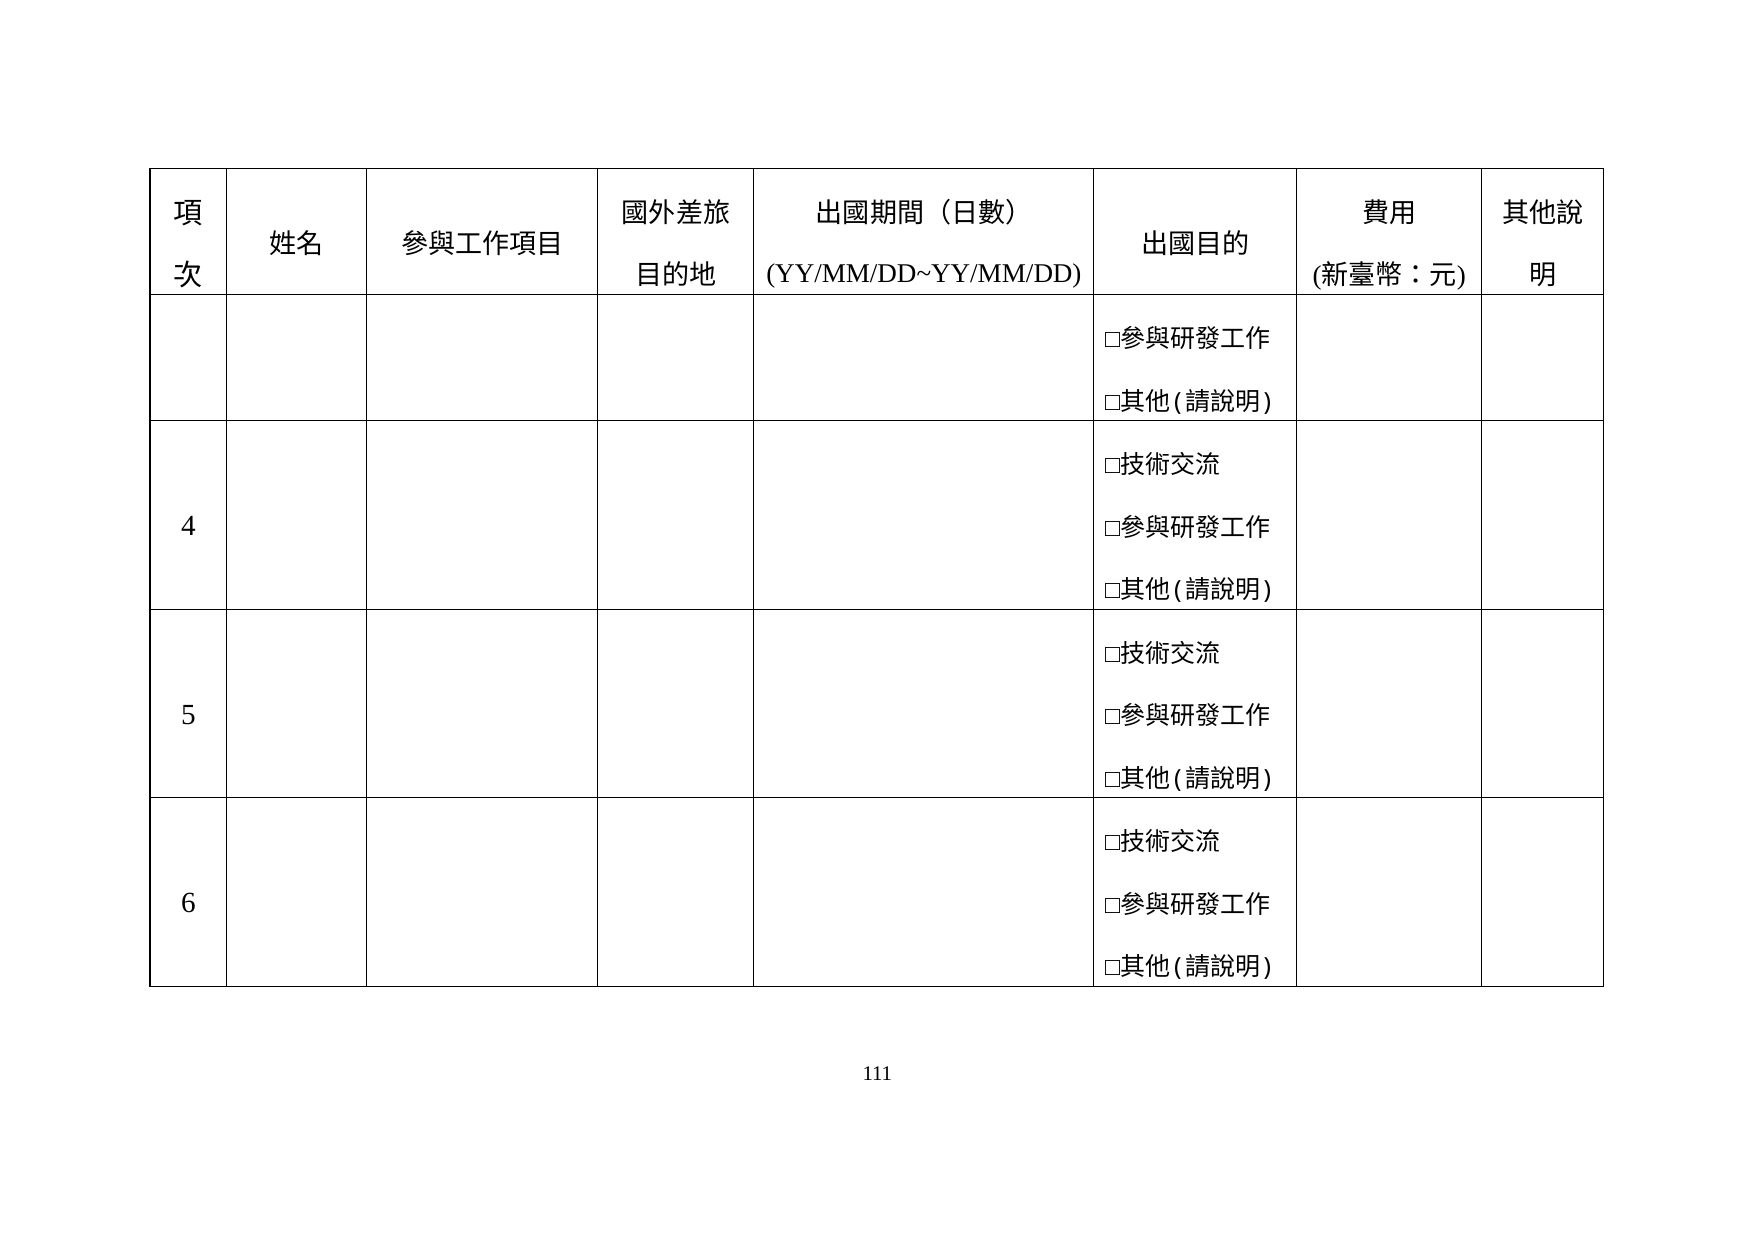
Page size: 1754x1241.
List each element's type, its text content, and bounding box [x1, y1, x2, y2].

table_cell 6 [151, 798, 226, 986]
table_header 國外差旅 目的地 [598, 169, 753, 294]
table_header 出國目的 [1094, 169, 1296, 294]
table_header 姓名 [227, 169, 366, 294]
table_cell [598, 295, 753, 420]
table_cell [1482, 610, 1603, 797]
table_cell [1297, 798, 1481, 986]
table_cell [598, 610, 753, 797]
table_cell [754, 798, 1093, 986]
table_cell [754, 610, 1093, 797]
table_cell □技術交流 □參與研發工作 □其他(請說明) [1094, 798, 1296, 986]
table_cell [1482, 798, 1603, 986]
table_header 出國期間（日數） (YY/MM/DD~YY/MM/DD) [754, 169, 1093, 294]
table_cell [227, 798, 366, 986]
table_cell □參與研發工作 □其他(請說明) [1094, 295, 1296, 420]
table_cell [1297, 421, 1481, 608]
table_cell [227, 295, 366, 420]
table_cell [598, 798, 753, 986]
table_cell □技術交流 □參與研發工作 □其他(請說明) [1094, 421, 1296, 608]
table_cell [367, 295, 597, 420]
table_cell [227, 610, 366, 797]
table_cell [367, 421, 597, 608]
table_cell [367, 798, 597, 986]
table_cell [754, 295, 1093, 420]
table_cell [151, 295, 226, 420]
table_cell [1482, 421, 1603, 608]
table_cell 5 [151, 610, 226, 797]
table_header 其他說明 [1482, 169, 1603, 294]
table_header 項次 [151, 169, 226, 294]
table_header 費用 (新臺幣：元) [1297, 169, 1481, 294]
table_cell [1297, 610, 1481, 797]
table_cell 4 [151, 421, 226, 608]
table_cell □技術交流 □參與研發工作 □其他(請說明) [1094, 610, 1296, 797]
table_cell [367, 610, 597, 797]
table_header 參與工作項目 [367, 169, 597, 294]
table_cell [227, 421, 366, 608]
table_cell [1297, 295, 1481, 420]
table_cell [1482, 295, 1603, 420]
table_cell [754, 421, 1093, 608]
table_cell [598, 421, 753, 608]
